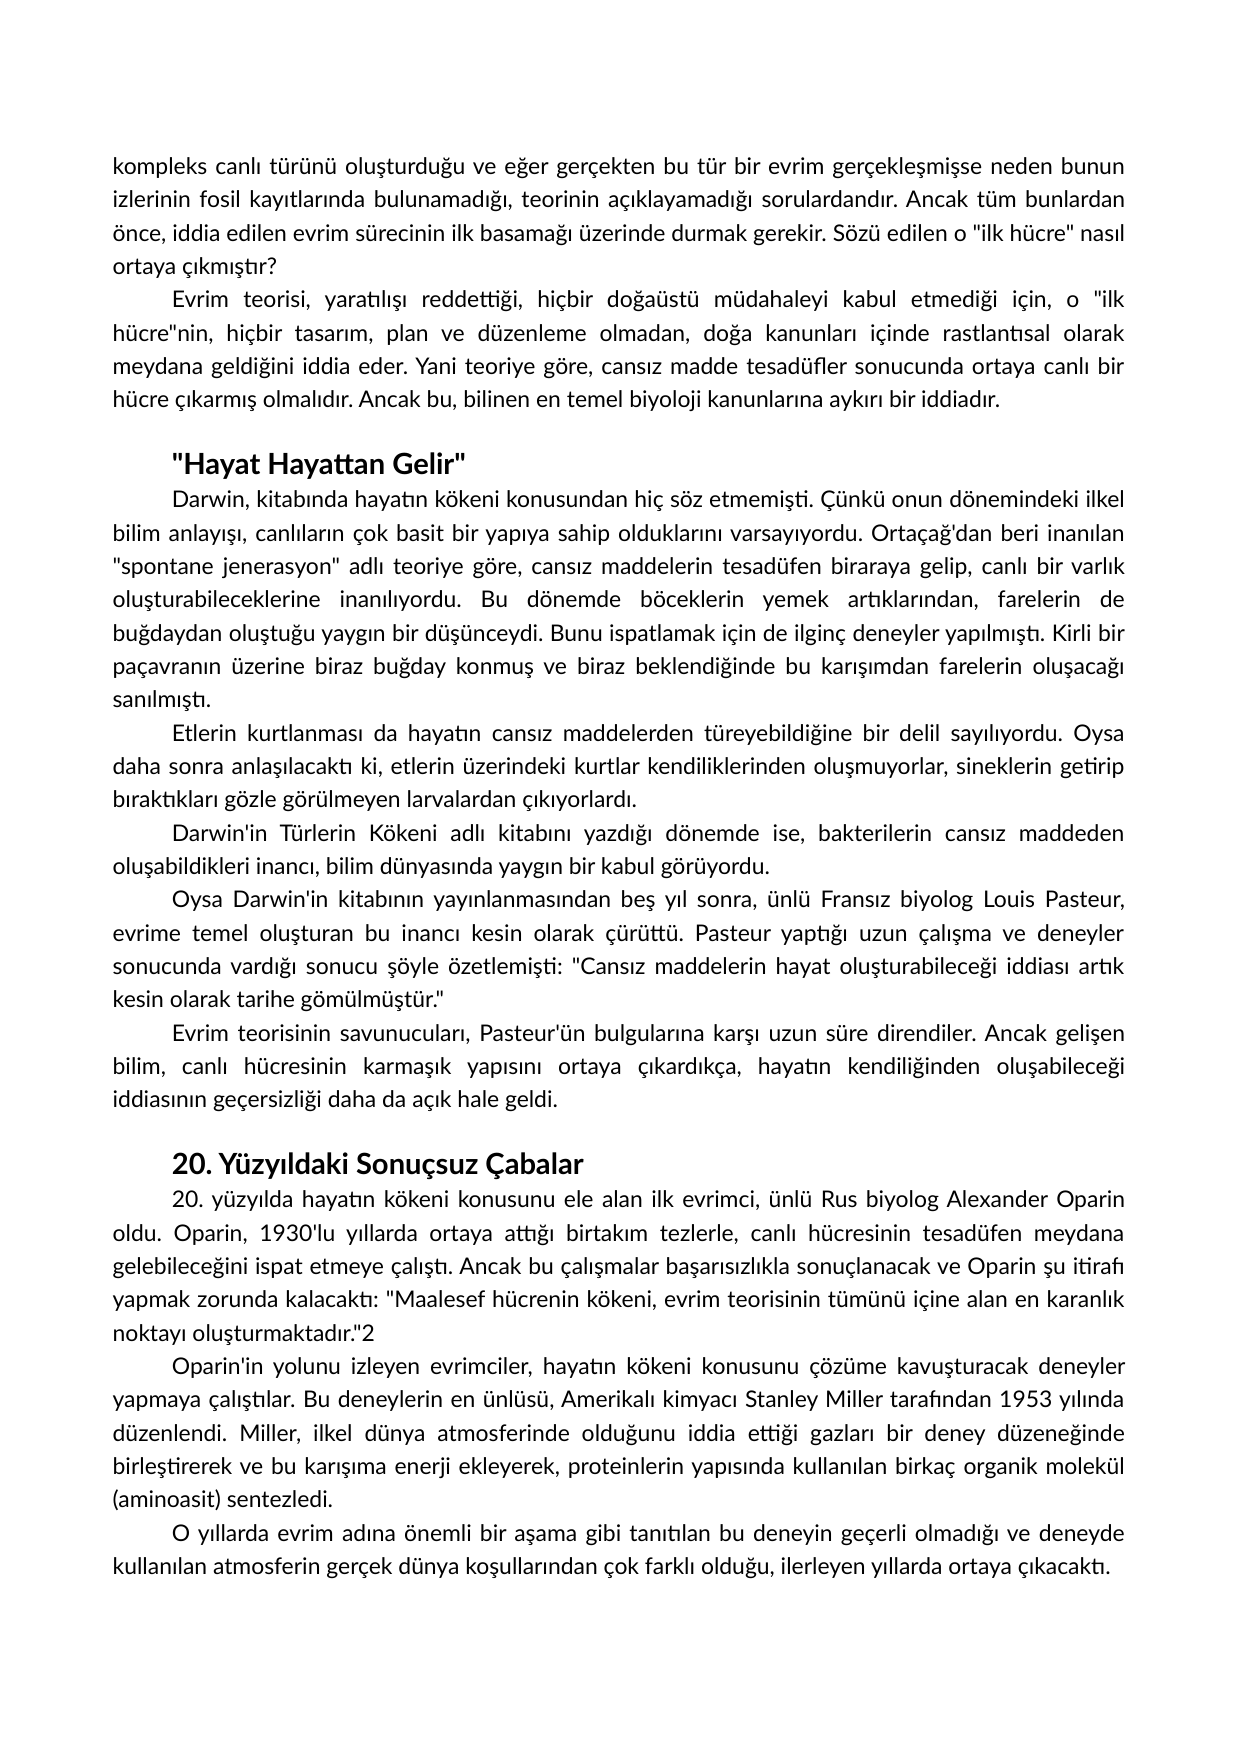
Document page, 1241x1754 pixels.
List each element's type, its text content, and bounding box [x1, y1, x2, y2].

text Darwin, kitabında hayatın kökeni konusundan hiç söz etmemişti. Çünkü onun dönemindeki ilkel bilim anlayışı, canlıların çok basit bir yapıya sahip olduklarını varsayıyordu. Ortaçağ'dan beri inanılan "spontane jenerasyon" adlı teoriye göre, cansız maddelerin tesadüfen biraraya gelip, canlı bir varlık oluşturabileceklerine inanılıyordu. Bu dönemde böceklerin yemek artıklarından, farelerin de buğdaydan oluştuğu yaygın bir düşünceydi. Bunu ispatlamak için de ilginç deneyler yapılmıştı. Kirli bir paçavranın üzerine biraz buğday konmuş ve biraz beklendiğinde bu karışımdan farelerin oluşacağı sanılmıştı. [112, 481, 1126, 714]
text Evrim teorisi, yaratılışı reddettiği, hiçbir doğaüstü müdahaleyi kabul etmediği için, o "ilk hücre"nin, hiçbir tasarım, plan ve düzenleme olmadan, doğa kanunları içinde rastlantısal olarak meydana geldiğini iddia eder. Yani teoriye göre, cansız madde tesadüfler sonucunda ortaya canlı bir hücre çıkarmış olmalıdır. Ancak bu, bilinen en temel biyoloji kanunlarına aykırı bir iddiadır. [112, 281, 1126, 414]
text O yıllarda evrim adına önemli bir aşama gibi tanıtılan bu deneyin geçerli olmadığı ve deneyde kullanılan atmosferin gerçek dünya koşullarından çok farklı olduğu, ilerleyen yıllarda ortaya çıkacaktı. [112, 1514, 1126, 1581]
text Oparin'in yolunu izleyen evrimciler, hayatın kökeni konusunu çözüme kavuşturacak deneyler yapmaya çalıştılar. Bu deneylerin en ünlüsü, Amerikalı kimyacı Stanley Miller tarafından 1953 yılında düzenlendi. Miller, ilkel dünya atmosferinde olduğunu iddia ettiği gazları bir deney düzeneğinde birleştirerek ve bu karışıma enerji ekleyerek, proteinlerin yapısında kullanılan birkaç organik molekül (aminoasit) sentezledi. [112, 1348, 1126, 1514]
text Darwin'in Türlerin Kökeni adlı kitabını yazdığı dönemde ise, bakterilerin cansız maddeden oluşabildikleri inancı, bilim dünyasında yaygın bir kabul görüyordu. [112, 814, 1126, 881]
text 20. yüzyılda hayatın kökeni konusunu ele alan ilk evrimci, ünlü Rus biyolog Alexander Oparin oldu. Oparin, 1930'lu yıllarda ortaya attığı birtakım tezlerle, canlı hücresinin tesadüfen meydana gelebileceğini ispat etmeye çalıştı. Ancak bu çalışmalar başarısızlıkla sonuçlanacak ve Oparin şu itirafı yapmak zorunda kalacaktı: "Maalesef hücrenin kökeni, evrim teorisinin tümünü içine alan en karanlık noktayı oluşturmaktadır."2 [112, 1181, 1126, 1348]
text "Hayat Hayattan Gelir" [112, 448, 1126, 481]
text 20. Yüzyıldaki Sonuçsuz Çabalar [112, 1148, 1126, 1181]
text Oysa Darwin'in kitabının yayınlanmasından beş yıl sonra, ünlü Fransız biyolog Louis Pasteur, evrime temel oluşturan bu inancı kesin olarak çürüttü. Pasteur yaptığı uzun çalışma ve deneyler sonucunda vardığı sonucu şöyle özetlemişti: "Cansız maddelerin hayat oluşturabileceği iddiası artık kesin olarak tarihe gömülmüştür." [112, 881, 1126, 1014]
text Evrim teorisinin savunucuları, Pasteur'ün bulgularına karşı uzun süre direndiler. Ancak gelişen bilim, canlı hücresinin karmaşık yapısını ortaya çıkardıkça, hayatın kendiliğinden oluşabileceği iddiasının geçersizliği daha da açık hale geldi. [112, 1014, 1126, 1114]
text Etlerin kurtlanması da hayatın cansız maddelerden türeyebildiğine bir delil sayılıyordu. Oysa daha sonra anlaşılacaktı ki, etlerin üzerindeki kurtlar kendiliklerinden oluşmuyorlar, sineklerin getirip bıraktıkları gözle görülmeyen larvalardan çıkıyorlardı. [112, 714, 1126, 814]
text kompleks canlı türünü oluşturduğu ve eğer gerçekten bu tür bir evrim gerçekleşmişse neden bunun izlerinin fosil kayıtlarında bulunamadığı, teorinin açıklayamadığı sorulardandır. Ancak tüm bunlardan önce, iddia edilen evrim sürecinin ilk basamağı üzerinde durmak gerekir. Sözü edilen o "ilk hücre" nasıl ortaya çıkmıştır? [112, 148, 1126, 281]
